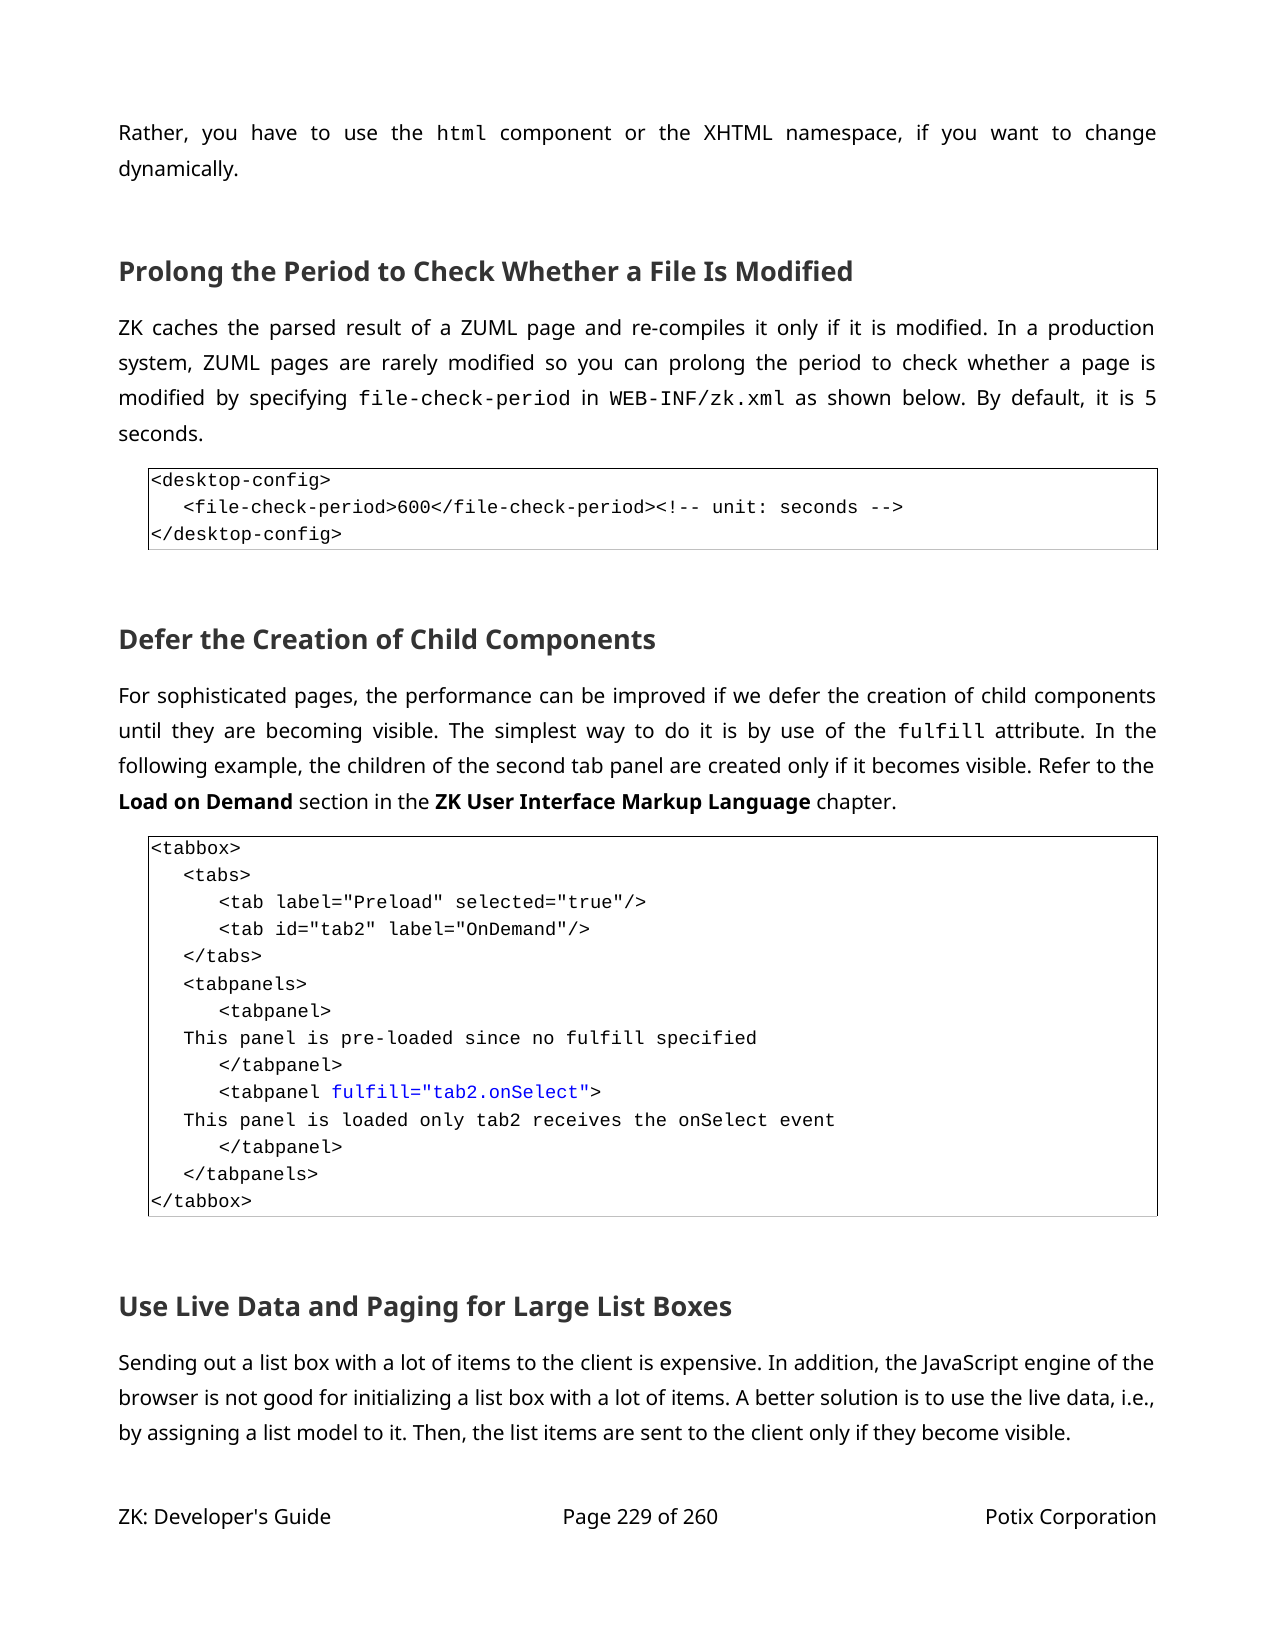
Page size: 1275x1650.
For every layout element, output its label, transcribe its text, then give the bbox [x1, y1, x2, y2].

subtitle Prolong the Period to Check Whether a File Is Modified [118, 253, 1157, 289]
text <tab id="tab2" label="OnDemand"/> [149, 917, 1157, 941]
text <file-check-period>600</file-check-period><!-- unit: seconds --> [149, 495, 1157, 519]
subtitle Use Live Data and Paging for Large List Boxes [118, 1287, 1157, 1324]
text Rather, you have to use the html component or the XHTML namespace, if you want to change dynamically. [118, 118, 1157, 182]
text ZK caches the parsed result of a ZUML page and re-compiles it only if it is modified. In a production system, ZUML pages are rarely modified so you can prolong the period to check whether a page is modified by specifying file-check-period in WEB-INF/zk.xml as shown below. By default, it is 5 seconds. [118, 313, 1157, 447]
text <tabpanels> [149, 972, 1157, 996]
text <tabpanel> [149, 999, 1157, 1023]
text This panel is pre-loaded since no fulfill specified [149, 1026, 1157, 1050]
text <tabbox> [149, 837, 1157, 860]
text </tabpanels> [149, 1162, 1157, 1186]
text </tabpanel> [149, 1053, 1157, 1077]
text This panel is loaded only tab2 receives the onSelect event [149, 1107, 1157, 1132]
text <desktop-config> [149, 469, 1157, 492]
text Sending out a list box with a lot of items to the client is expensive. In addition, the JavaScript engine of the browser is not good for initializing a list box with a lot of items. A better solution is to use the live data, i.e., by assigning a list model to it. Then, the list items are sent to the client only if they become visible. [118, 1348, 1157, 1446]
text </tabs> [149, 944, 1157, 969]
text <tab label="Preload" selected="true"/> [149, 890, 1157, 914]
text <tabpanel fulfill="tab2.onSelect"> [149, 1080, 1157, 1104]
text </desktop-config> [149, 522, 1157, 549]
text For sophisticated pages, the performance can be improved if we defer the creation of child components until they are becoming visible. The simplest way to do it is by use of the fulfill attribute. In the following example, the children of the second tab panel are created only if it becomes visible. Refer to the Load on Demand section in the ZK User Interface Markup Language chapter. [118, 681, 1157, 815]
subtitle Defer the Creation of Child Components [118, 620, 1157, 657]
text </tabbox> [149, 1189, 1157, 1216]
text <tabs> [149, 863, 1157, 887]
text </tabpanel> [149, 1135, 1157, 1159]
